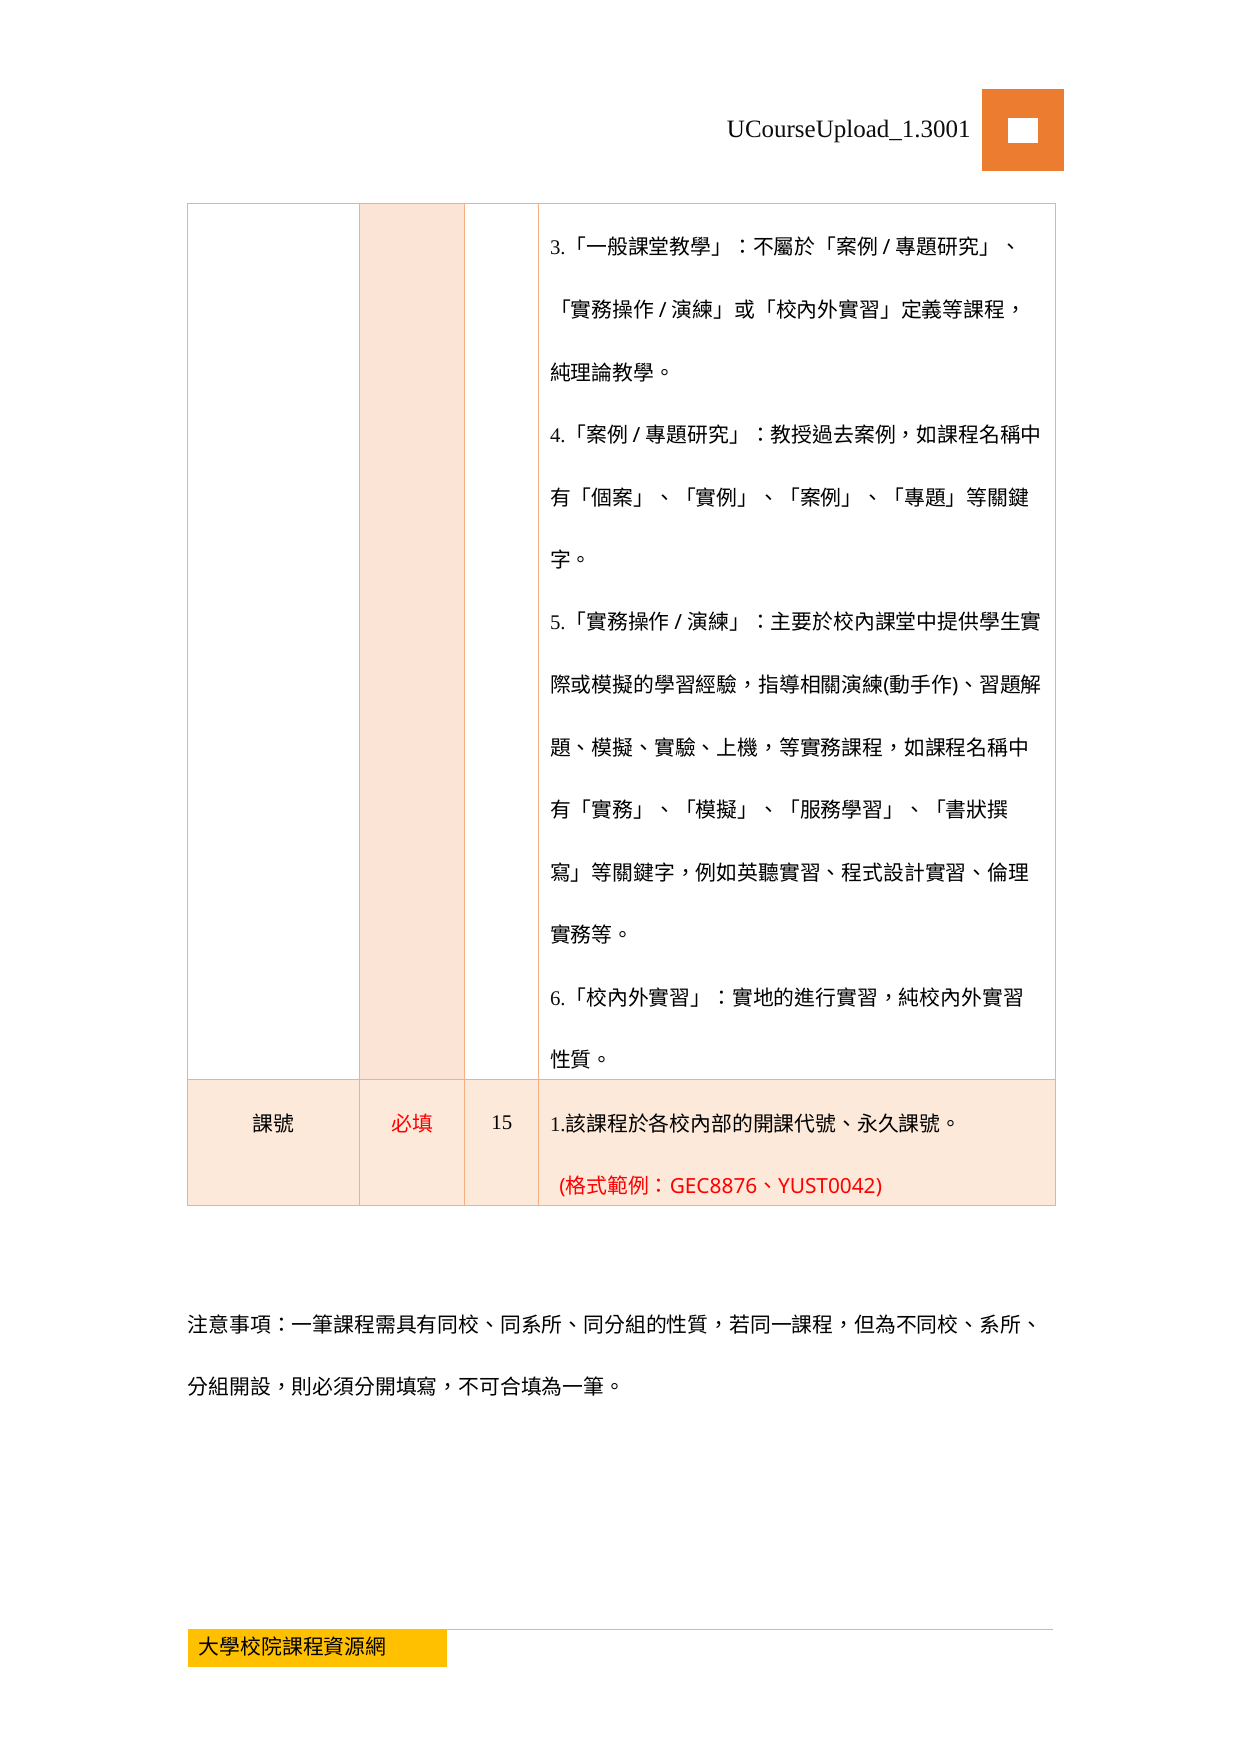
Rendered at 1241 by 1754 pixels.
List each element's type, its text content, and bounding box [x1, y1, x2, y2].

table_cell 必填 [360, 1080, 464, 1205]
table_cell 課號 [188, 1080, 359, 1205]
table_cell 3.「一般課堂教學」：不屬於「案例 / 專題研究」、「實務操作 / 演練」或「校內外實習」定義等課程，純理論教學。 4.「案例 / 專題研究」：教授過去案例，如課程名稱中有「個案」、「實例」、「案例」、「專題」等關鍵字。 5.「實務操作 / 演練」：主要於校內課堂中提供學生實際或模擬的學習經驗，指導相關演練(動手作)、習題解題、模擬、實驗、上機，等實務課程，如課程名稱中有「實務」、「模擬」、「服務學習」、「書狀撰寫」等關鍵字，例如英聽實習、程式設計實習、倫理實務等。 6.「校內外實習」：實地的進行實習，純校內外實習性質。 [539, 204, 1055, 1079]
table_cell [188, 204, 359, 1079]
text 注意事項：一筆課程需具有同校、同系所、同分組的性質，若同一課程，但為不同校、系所、分組開設，則必須分開填寫，不可合填為一筆。 [187, 1281, 1053, 1406]
table_cell 15 [465, 1080, 538, 1205]
table_cell 1.該課程於各校內部的開課代號、永久課號。 (格式範例：GEC8876、YUST0042) [539, 1080, 1055, 1205]
table_cell [465, 204, 538, 1079]
table_cell [360, 204, 464, 1079]
